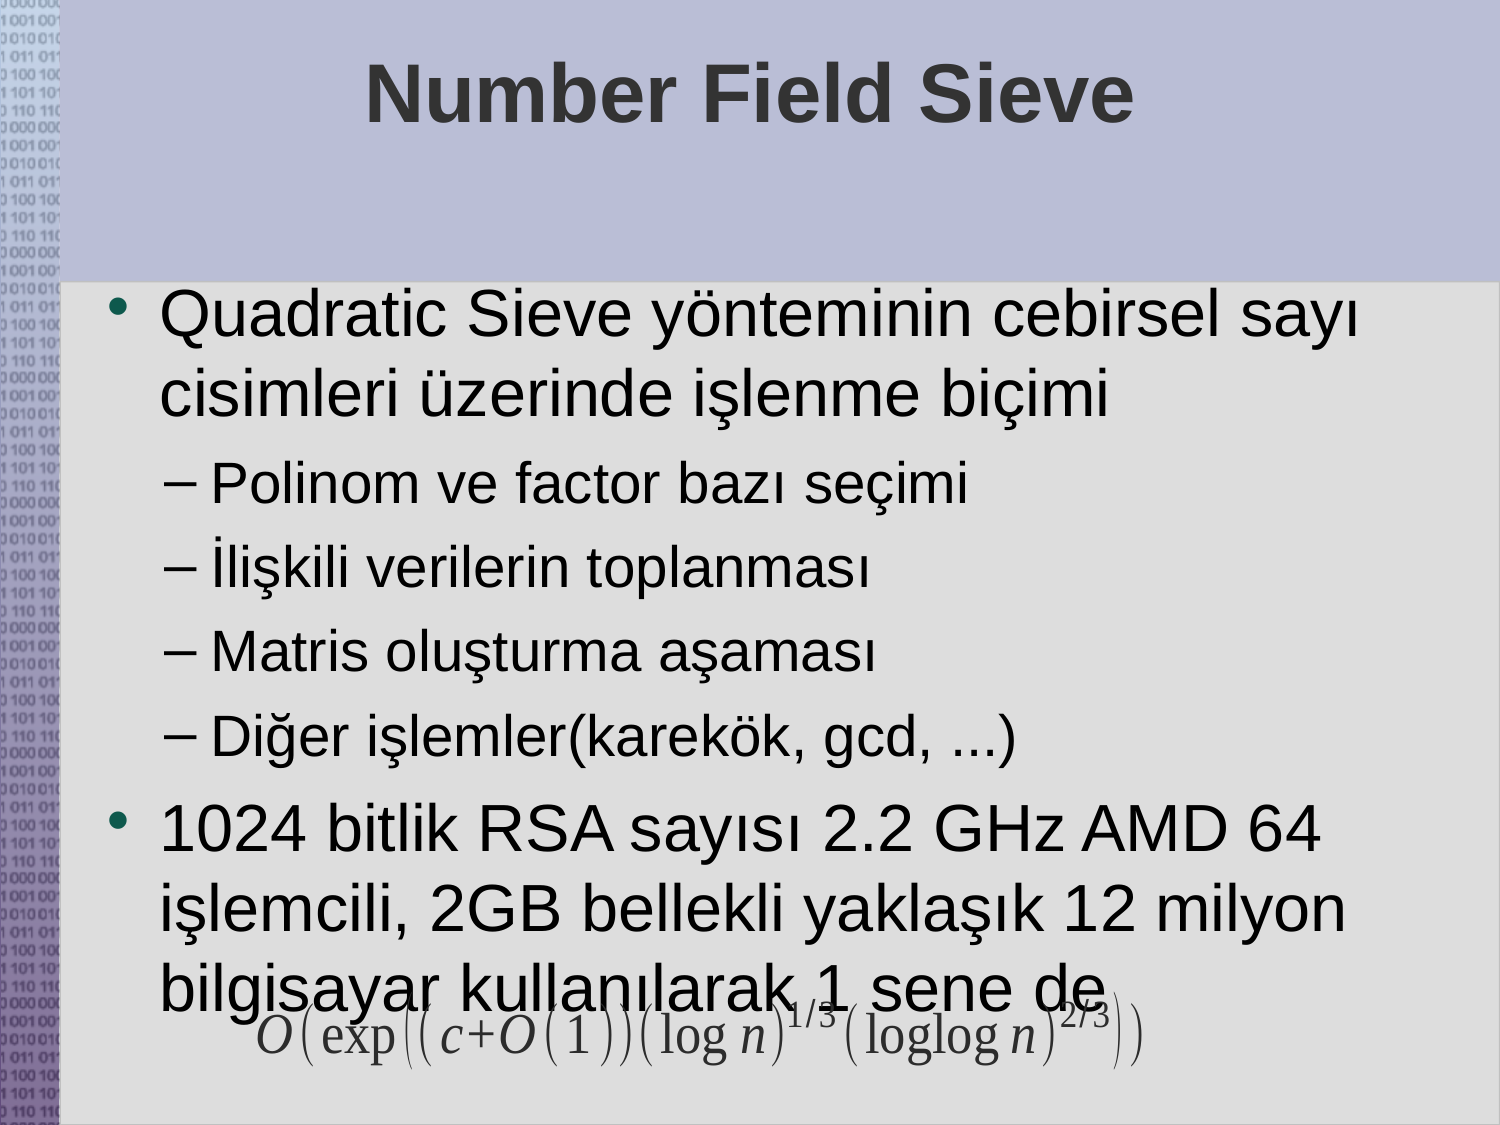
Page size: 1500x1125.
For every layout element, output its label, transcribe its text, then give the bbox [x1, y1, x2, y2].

chart [242, 987, 1164, 1073]
title Number Field Sieve [75, 31, 1426, 247]
picture [0, 0, 61, 1125]
list Quadratic Sieve yönteminin cebirsel sayı cisimleri üzerinde işlenme biçimi Polinom ve factor bazı seçimi İlişkili verilerin toplanması Matris oluşturma aşaması Diğer işlemler(karekök, gcd, ...) 1024 bitlik RSA sayısı 2.2 GHz AMD 64 işlemcili, 2GB bellekli yaklaşık 12 milyon bilgisayar kullanılarak 1 sene de [75, 262, 1426, 1033]
